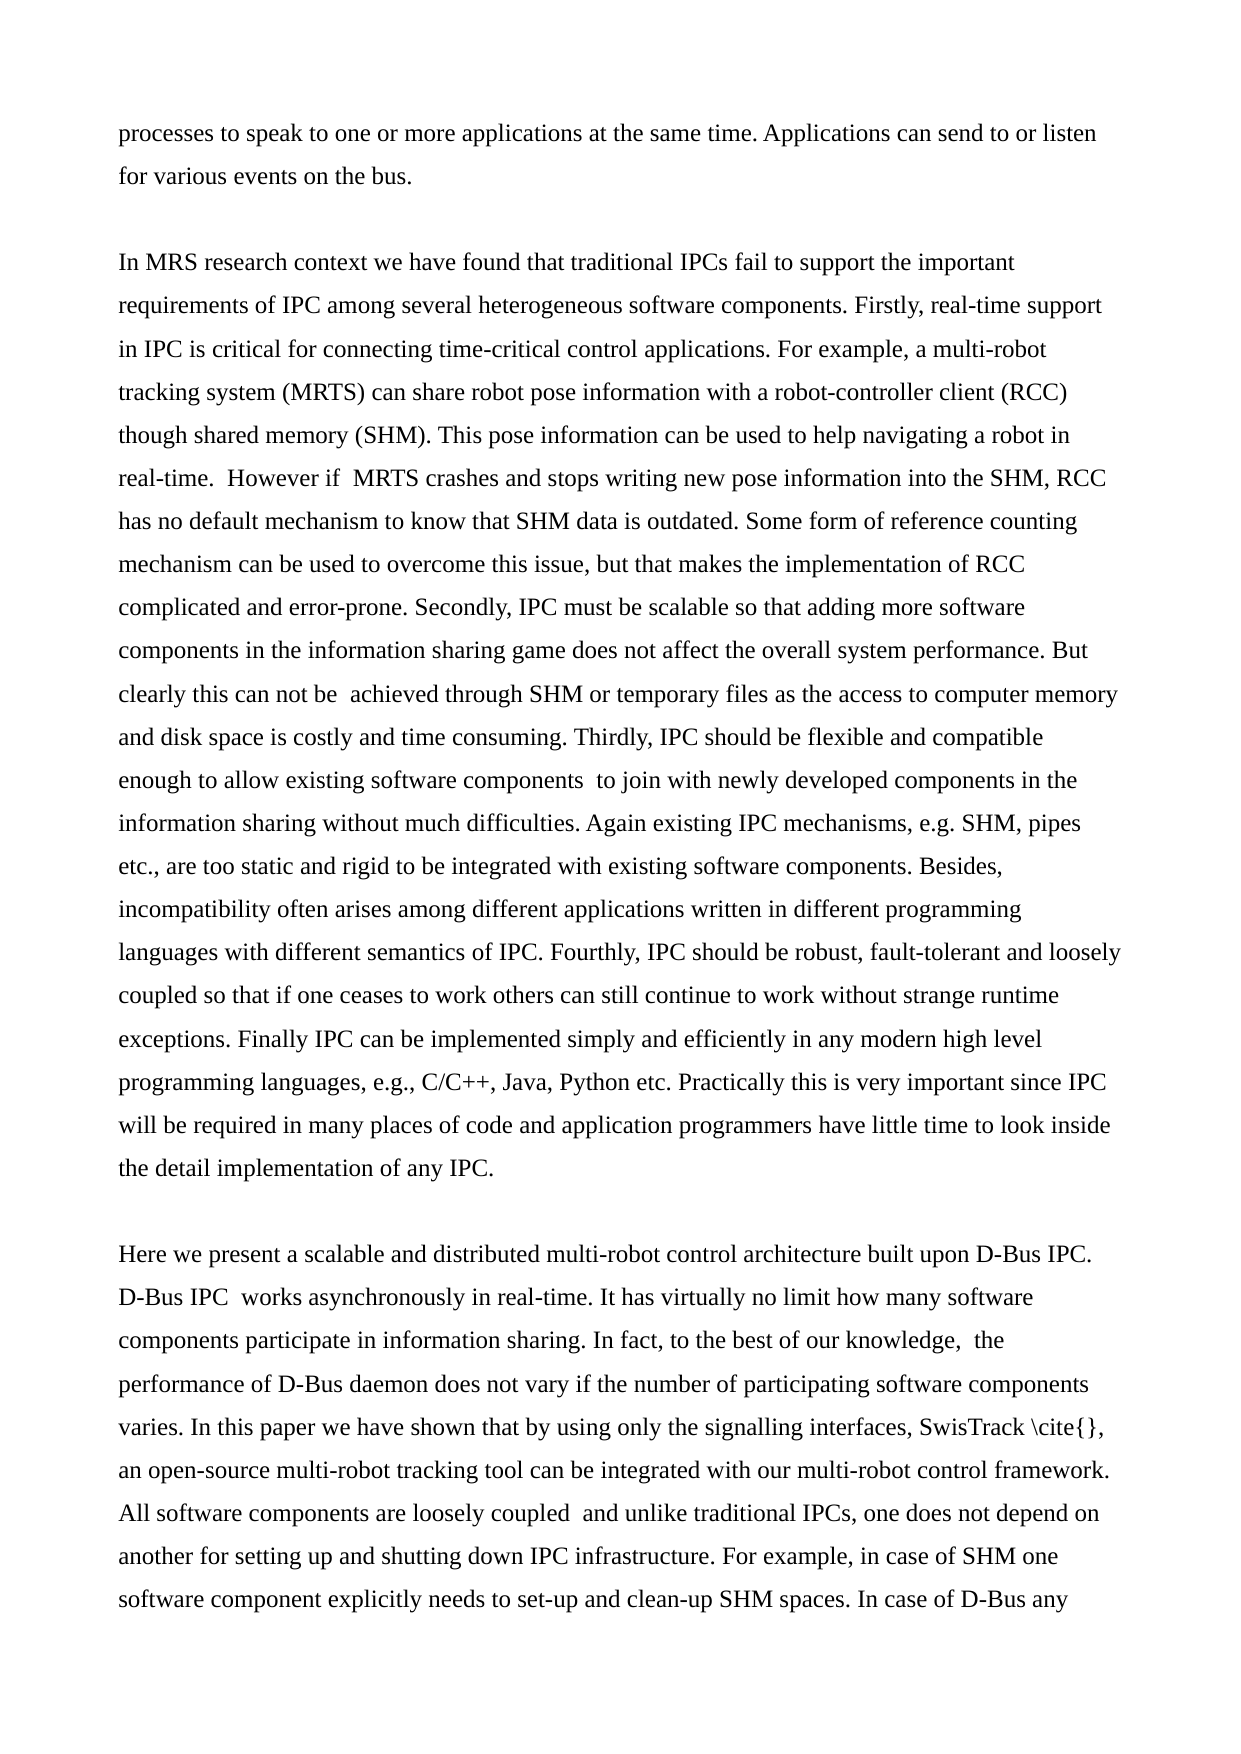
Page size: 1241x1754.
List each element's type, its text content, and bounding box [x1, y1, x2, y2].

text processes to speak to one or more applications at the same time. Applications can send to or listen for various events on the bus. [118, 118, 1122, 190]
text Here we present a scalable and distributed multi-robot control architecture built upon D-Bus IPC. D-Bus IPC works asynchronously in real-time. It has virtually no limit how many software components participate in information sharing. In fact, to the best of our knowledge, the performance of D-Bus daemon does not vary if the number of participating software components varies. In this paper we have shown that by using only the signalling interfaces, SwisTrack \cite{}, an open-source multi-robot tracking tool can be integrated with our multi-robot control framework. All software components are loosely coupled and unlike traditional IPCs, one does not depend on another for setting up and shutting down IPC infrastructure. For example, in case of SHM one software component explicitly needs to set-up and clean-up SHM spaces. In case of D-Bus any [118, 1239, 1122, 1613]
text In MRS research context we have found that traditional IPCs fail to support the important requirements of IPC among several heterogeneous software components. Firstly, real-time support in IPC is critical for connecting time-critical control applications. For example, a multi-robot tracking system (MRTS) can share robot pose information with a robot-controller client (RCC) though shared memory (SHM). This pose information can be used to help navigating a robot in real-time. However if MRTS crashes and stops writing new pose information into the SHM, RCC has no default mechanism to know that SHM data is outdated. Some form of reference counting mechanism can be used to overcome this issue, but that makes the implementation of RCC complicated and error-prone. Secondly, IPC must be scalable so that adding more software components in the information sharing game does not affect the overall system performance. But clearly this can not be achieved through SHM or temporary files as the access to computer memory and disk space is costly and time consuming. Thirdly, IPC should be flexible and compatible enough to allow existing software components to join with newly developed components in the information sharing without much difficulties. Again existing IPC mechanisms, e.g. SHM, pipes etc., are too static and rigid to be integrated with existing software components. Besides, incompatibility often arises among different applications written in different programming languages with different semantics of IPC. Fourthly, IPC should be robust, fault-tolerant and loosely coupled so that if one ceases to work others can still continue to work without strange runtime exceptions. Finally IPC can be implemented simply and efficiently in any modern high level programming languages, e.g., C/C++, Java, Python etc. Practically this is very important since IPC will be required in many places of code and application programmers have little time to look inside the detail implementation of any IPC. [118, 247, 1122, 1182]
